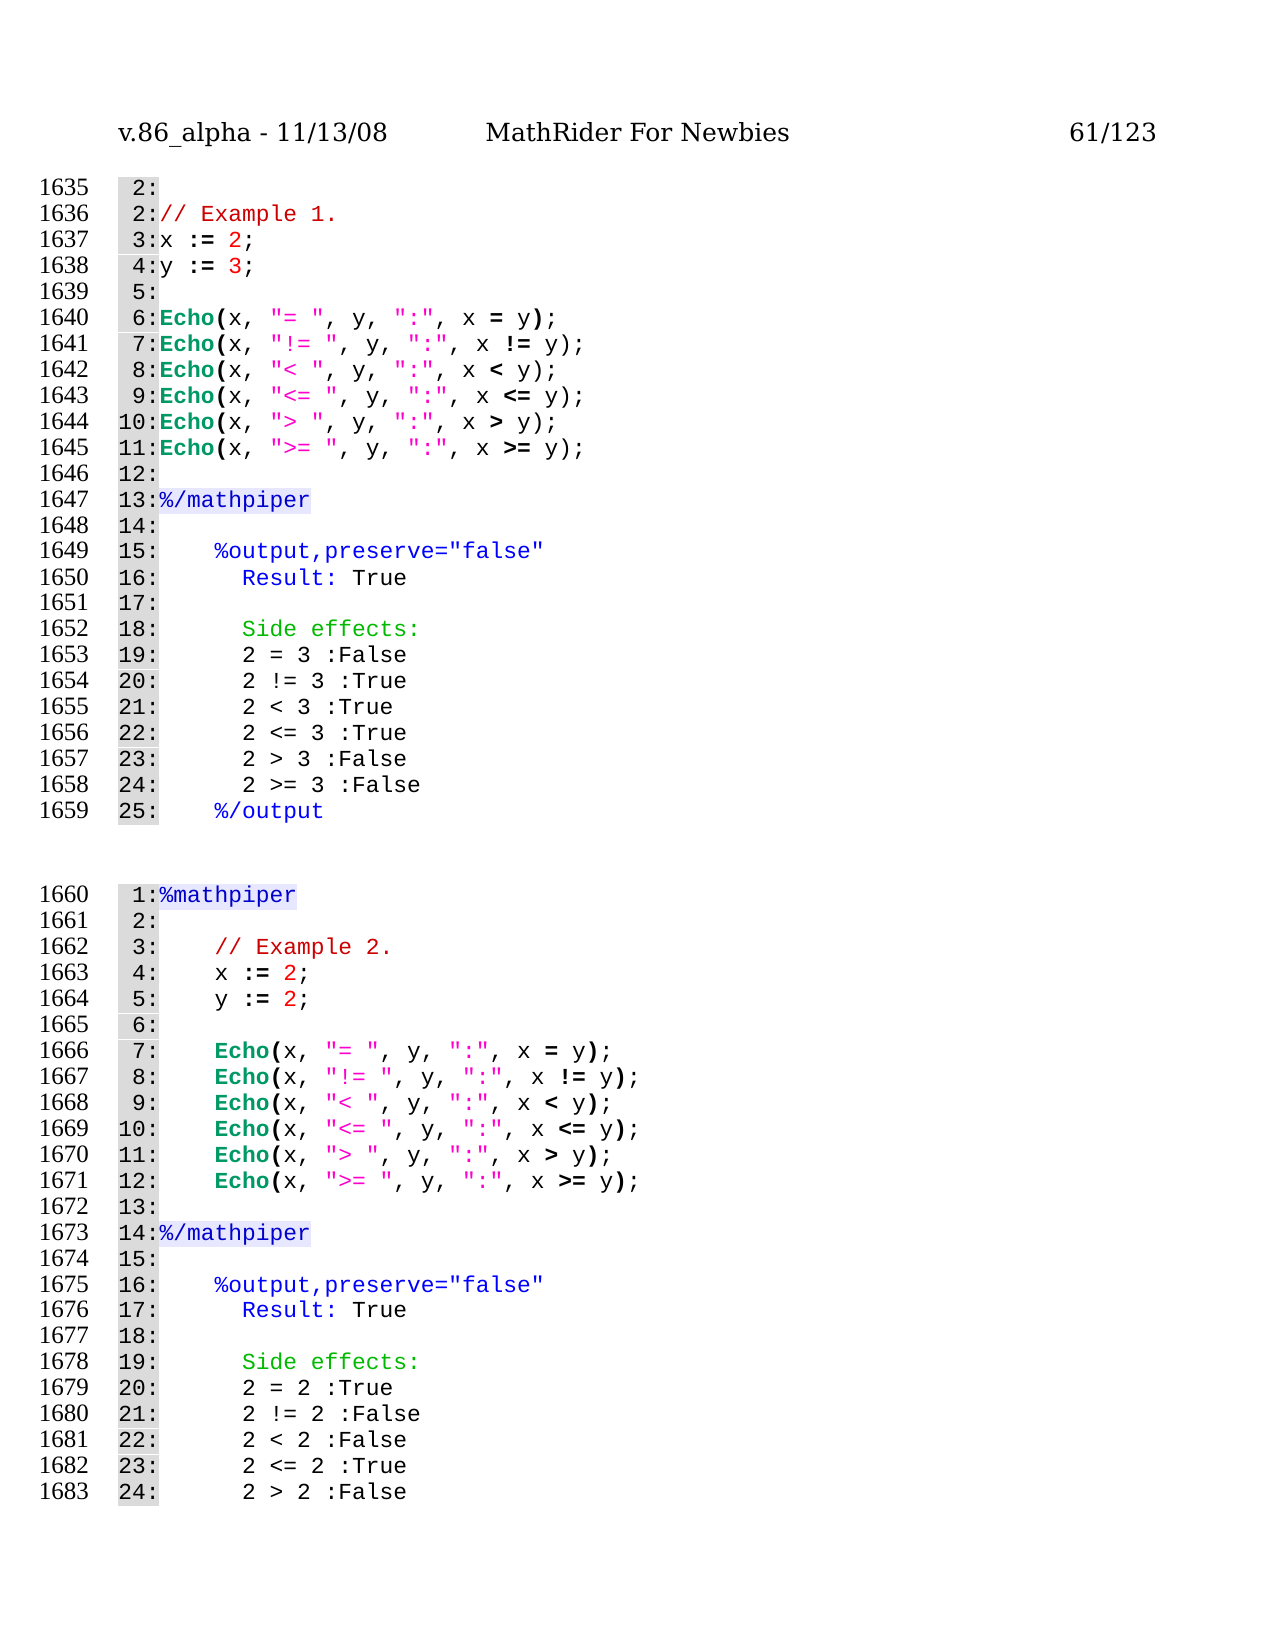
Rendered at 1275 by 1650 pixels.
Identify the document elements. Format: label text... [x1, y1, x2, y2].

text 19: Side effects: [118, 1351, 1157, 1377]
text 17: [118, 592, 1157, 618]
text 23: 2 > 3 :False [118, 747, 1157, 773]
text 8:Echo(x, "< ", y, ":", x < y); [118, 358, 1157, 384]
text 2: [118, 910, 1157, 936]
text 11: Echo(x, "> ", y, ":", x > y); [118, 1143, 1157, 1169]
text 20: 2 = 2 :True [118, 1377, 1157, 1403]
text 14: [118, 514, 1157, 540]
text 9:Echo(x, "<= ", y, ":", x <= y); [118, 384, 1157, 410]
text 1:%mathpiper [118, 884, 1157, 910]
text 13:%/mathpiper [118, 488, 1157, 514]
text 22: 2 <= 3 :True [118, 721, 1157, 747]
text 21: 2 != 2 :False [118, 1403, 1157, 1428]
text 24: 2 >= 3 :False [118, 773, 1157, 799]
text 17: Result: True [118, 1299, 1157, 1325]
text 12: Echo(x, ">= ", y, ":", x >= y); [118, 1169, 1157, 1195]
text 2:// Example 1. [118, 203, 1157, 229]
text 7:Echo(x, "!= ", y, ":", x != y); [118, 332, 1157, 358]
text 22: 2 < 2 :False [118, 1428, 1157, 1454]
text 18: Side effects: [118, 618, 1157, 644]
text 12: [118, 462, 1157, 488]
text 10: Echo(x, "<= ", y, ":", x <= y); [118, 1117, 1157, 1143]
text 21: 2 < 3 :True [118, 696, 1157, 721]
text 10:Echo(x, "> ", y, ":", x > y); [118, 410, 1157, 436]
text 6:Echo(x, "= ", y, ":", x = y); [118, 306, 1157, 332]
text 3:x := 2; [118, 229, 1157, 254]
text 23: 2 <= 2 :True [118, 1454, 1157, 1480]
text 2: [118, 177, 1157, 203]
text 13: [118, 1195, 1157, 1221]
text 7: Echo(x, "= ", y, ":", x = y); [118, 1039, 1157, 1065]
text 3: // Example 2. [118, 936, 1157, 962]
text 5: y := 2; [118, 988, 1157, 1013]
text 19: 2 = 3 :False [118, 644, 1157, 669]
text 20: 2 != 3 :True [118, 669, 1157, 696]
text 15: %output,preserve="false" [118, 540, 1157, 566]
text 8: Echo(x, "!= ", y, ":", x != y); [118, 1065, 1157, 1091]
text 11:Echo(x, ">= ", y, ":", x >= y); [118, 436, 1157, 462]
text 18: [118, 1325, 1157, 1351]
text 9: Echo(x, "< ", y, ":", x < y); [118, 1091, 1157, 1117]
text 4: x := 2; [118, 962, 1157, 988]
text 6: [118, 1013, 1157, 1039]
text 24: 2 > 2 :False [118, 1480, 1157, 1506]
text 4:y := 3; [118, 254, 1157, 281]
text 15: [118, 1247, 1157, 1273]
text 5: [118, 281, 1157, 306]
text 14:%/mathpiper [118, 1221, 1157, 1247]
text 16: %output,preserve="false" [118, 1273, 1157, 1299]
text 16: Result: True [118, 566, 1157, 592]
text 25: %/output [118, 799, 1157, 825]
